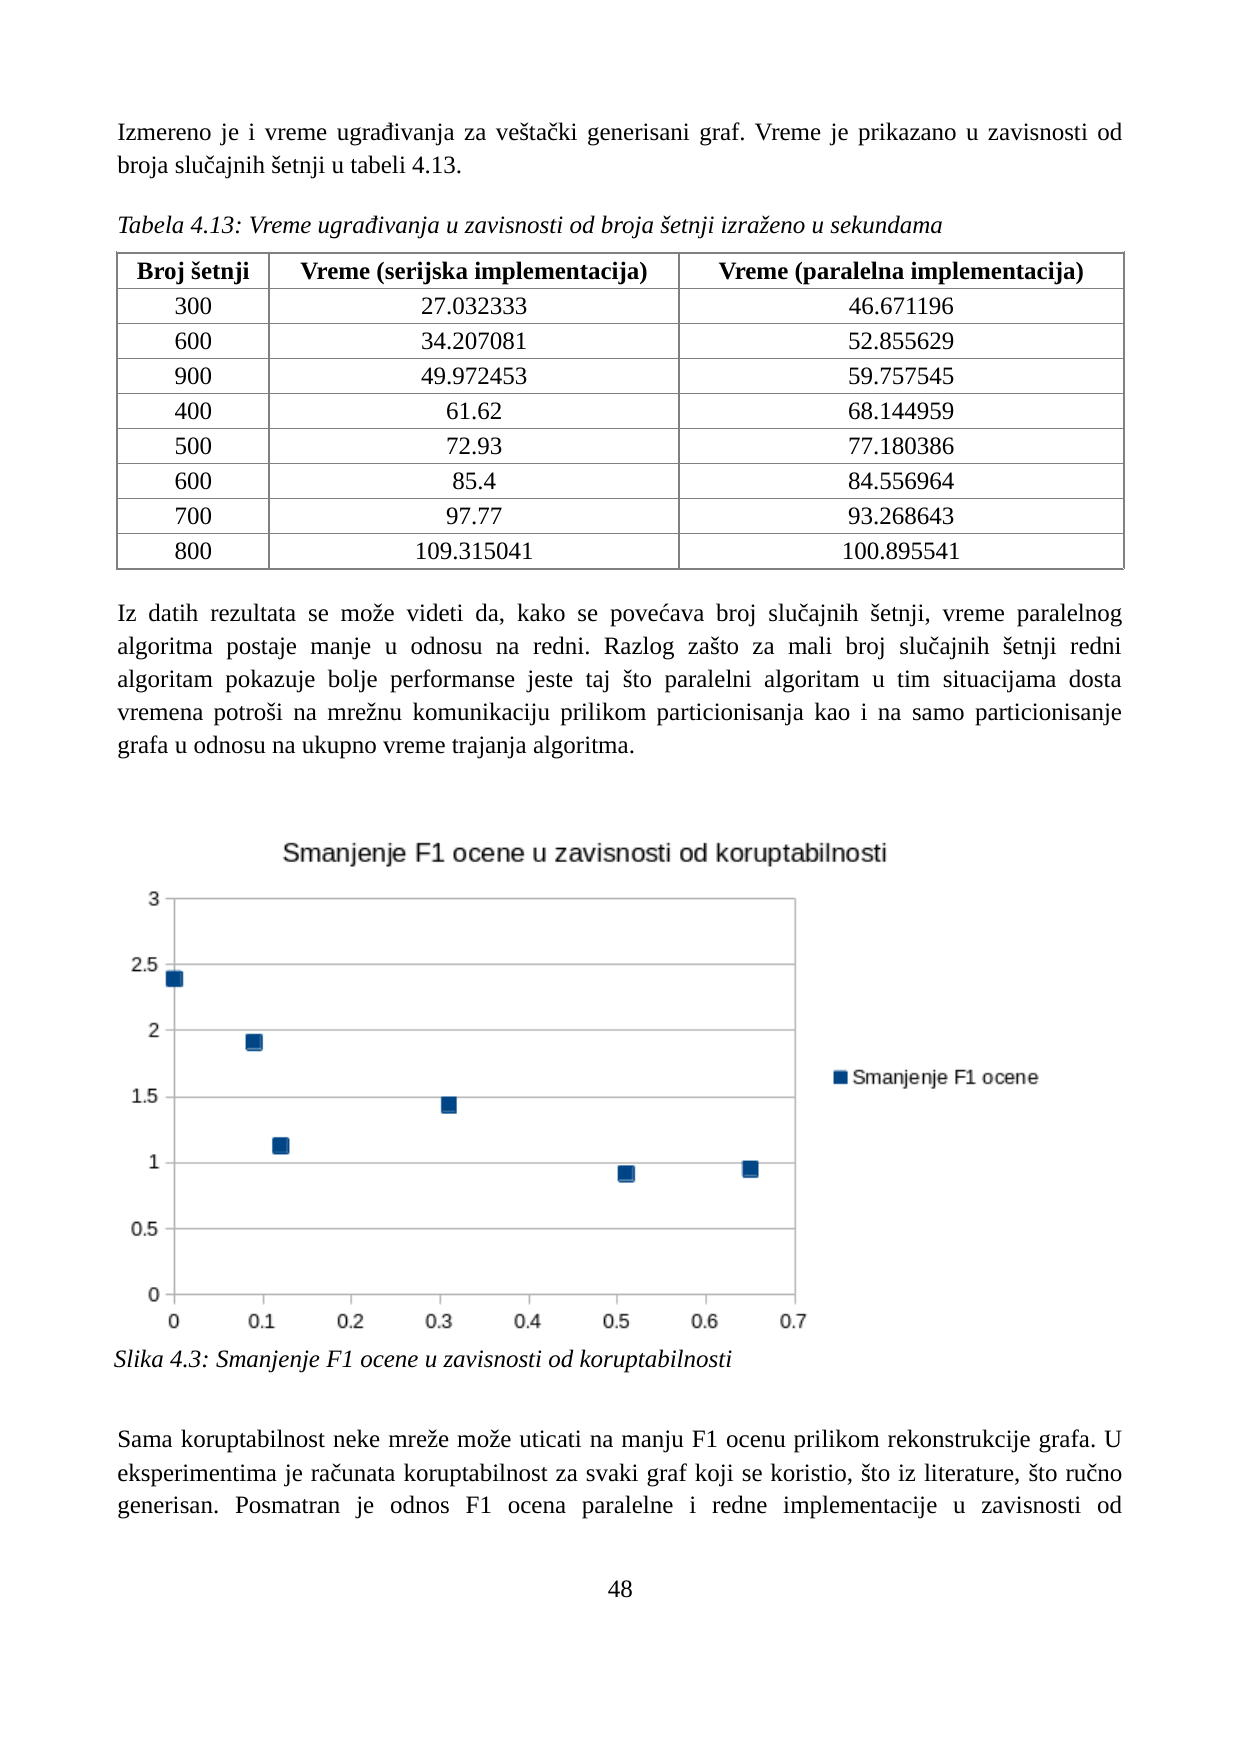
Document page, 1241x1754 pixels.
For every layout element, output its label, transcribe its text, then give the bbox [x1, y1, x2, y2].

table_cell 100.895541 [680, 534, 1123, 567]
table_cell 27.032333 [270, 289, 678, 322]
table_cell 77.180386 [680, 429, 1123, 462]
table_cell 59.757545 [680, 359, 1123, 392]
table_cell 400 [118, 394, 268, 427]
table_cell 97.77 [270, 499, 678, 532]
text Slika 4.3: Smanjenje F1 ocene u zavisnosti od koruptabilnosti [114, 1344, 1059, 1373]
table_cell 600 [118, 324, 268, 357]
table_cell 68.144959 [680, 394, 1123, 427]
table_cell 72.93 [270, 429, 678, 462]
picture [113, 812, 1059, 1344]
table_header Broj šetnji [118, 254, 268, 287]
table_cell 34.207081 [270, 324, 678, 357]
table_cell 49.972453 [270, 359, 678, 392]
table_cell 52.855629 [680, 324, 1123, 357]
table_cell 84.556964 [680, 464, 1123, 497]
table_cell 500 [118, 429, 268, 462]
table_cell 900 [118, 359, 268, 392]
table_cell 61.62 [270, 394, 678, 427]
text Tabela 4.13: Vreme ugrađivanja u zavisnosti od broja šetnji izraženo u sekundama [117, 210, 1123, 239]
text Sama koruptabilnost neke mreže može uticati na manju F1 ocenu prilikom rekonstrukcije grafa. U eksperimentima je računata koruptabilnost za svaki graf koji se koristio, što iz literature, što ručno generisan. Posmatran je odnos F1 ocena paralelne i redne implementacije u zavisnosti od [117, 1424, 1123, 1519]
table_cell 46.671196 [680, 289, 1123, 322]
table_cell 93.268643 [680, 499, 1123, 532]
text Izmereno je i vreme ugrađivanja za veštački generisani graf. Vreme je prikazano u zavisnosti od broja slučajnih šetnji u tabeli 4.13. [117, 117, 1123, 179]
table_header Vreme (paralelna implementacija) [680, 254, 1123, 287]
table_cell 85.4 [270, 464, 678, 497]
text Iz datih rezultata se može videti da, kako se povećava broj slučajnih šetnji, vreme paralelnog algoritma postaje manje u odnosu na redni. Razlog zašto za mali broj slučajnih šetnji redni algoritam pokazuje bolje performanse jeste taj što paralelni algoritam u tim situacijama dosta vremena potroši na mrežnu komunikaciju prilikom particionisanja kao i na samo particionisanje grafa u odnosu na ukupno vreme trajanja algoritma. [117, 598, 1123, 759]
table_header Vreme (serijska implementacija) [270, 254, 678, 287]
table_cell 300 [118, 289, 268, 322]
table_cell 600 [118, 464, 268, 497]
table_cell 800 [118, 534, 268, 567]
table_cell 700 [118, 499, 268, 532]
table_cell 109.315041 [270, 534, 678, 567]
